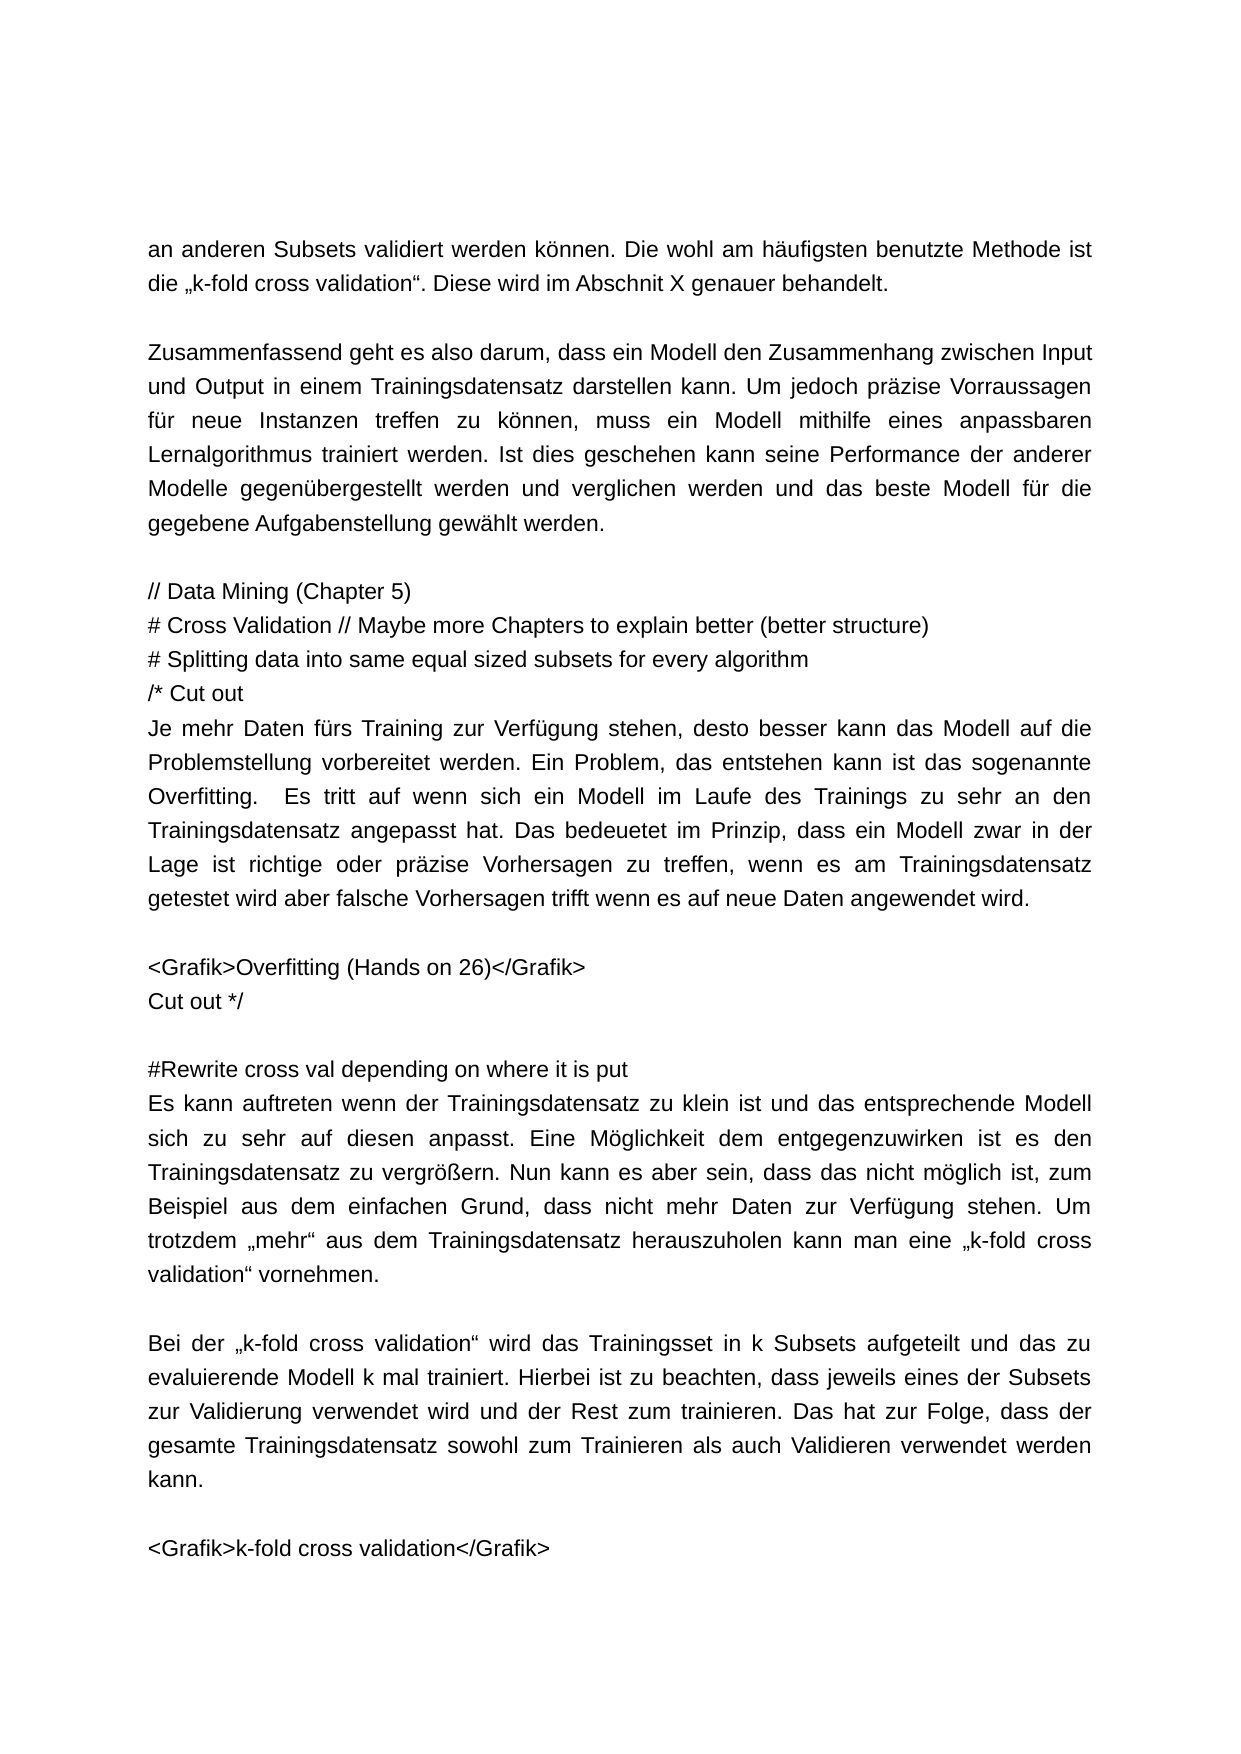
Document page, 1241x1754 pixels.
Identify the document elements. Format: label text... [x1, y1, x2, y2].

text # Splitting data into same equal sized subsets for every algorithm [148, 646, 1092, 673]
text Bei der „k-fold cross validation“ wird das Trainingsset in k Subsets aufgeteilt und das zu evaluierende Modell k mal trainiert. Hierbei ist zu beachten, dass jeweils eines der Subsets zur Validierung verwendet wird und der Rest zum trainieren. Das hat zur Folge, dass der gesamte Trainingsdatensatz sowohl zum Trainieren als auch Validieren verwendet werden kann. [148, 1329, 1092, 1493]
text <Grafik>k-fold cross validation</Grafik> [148, 1534, 1092, 1561]
text Zusammenfassend geht es also darum, dass ein Modell den Zusammenhang zwischen Input und Output in einem Trainingsdatensatz darstellen kann. Um jedoch präzise Vorraussagen für neue Instanzen treffen zu können, muss ein Modell mithilfe eines anpassbaren Lernalgorithmus trainiert werden. Ist dies geschehen kann seine Performance der anderer Modelle gegenübergestellt werden und verglichen werden und das beste Modell für die gegebene Aufgabenstellung gewählt werden. [148, 339, 1092, 536]
text Je mehr Daten fürs Training zur Verfügung stehen, desto besser kann das Modell auf die Problemstellung vorbereitet werden. Ein Problem, das entstehen kann ist das sogenannte Overfitting. Es tritt auf wenn sich ein Modell im Laufe des Trainings zu sehr an den Trainingsdatensatz angepasst hat. Das bedeuetet im Prinzip, dass ein Modell zwar in der Lage ist richtige oder präzise Vorhersagen zu treffen, wenn es am Trainingsdatensatz getestet wird aber falsche Vorhersagen trifft wenn es auf neue Daten angewendet wird. [148, 714, 1092, 912]
text Cut out */ [148, 988, 1092, 1014]
text // Data Mining (Chapter 5) [148, 578, 1092, 604]
text Es kann auftreten wenn der Trainingsdatensatz zu klein ist und das entsprechende Modell sich zu sehr auf diesen anpasst. Eine Möglichkeit dem entgegenzuwirken ist es den Trainingsdatensatz zu vergrößern. Nun kann es aber sein, dass das nicht möglich ist, zum Beispiel aus dem einfachen Grund, dass nicht mehr Daten zur Verfügung stehen. Um trotzdem „mehr“ aus dem Trainingsdatensatz herauszuholen kann man eine „k-fold cross validation“ vornehmen. [148, 1090, 1092, 1288]
text <Grafik>Overfitting (Hands on 26)</Grafik> [148, 954, 1092, 980]
text an anderen Subsets validiert werden können. Die wohl am häufigsten benutzte Methode ist die „k-fold cross validation“. Diese wird im Abschnit X genauer behandelt. [148, 236, 1092, 297]
text /* Cut out [148, 680, 1092, 707]
text # Cross Validation // Maybe more Chapters to explain better (better structure) [148, 612, 1092, 638]
text #Rewrite cross val depending on where it is put [148, 1056, 1092, 1083]
